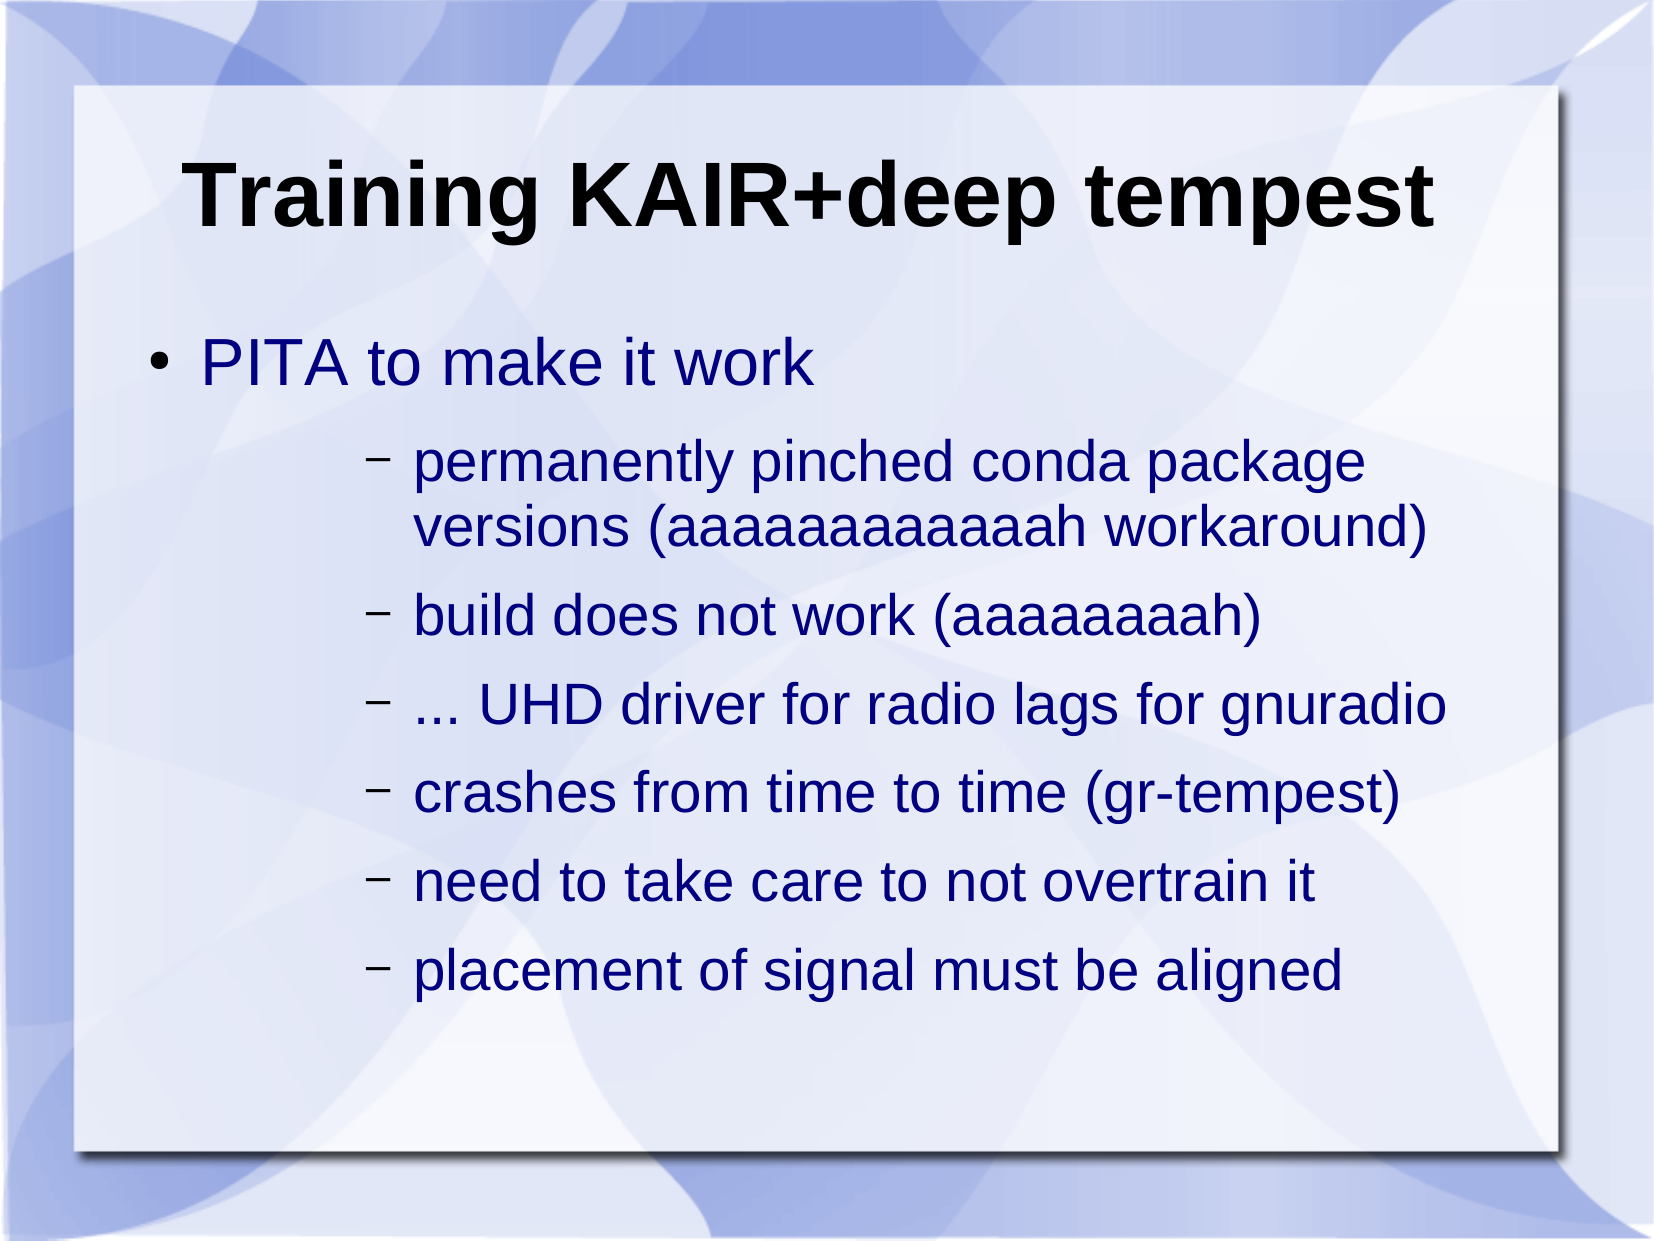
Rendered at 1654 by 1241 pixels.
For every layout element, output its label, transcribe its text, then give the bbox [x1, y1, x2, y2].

list PITA to make it work permanently pinched conda package versions (aaaaaaaaaaaah workaround) build does not work (aaaaaaaah) ... UHD driver for radio lags for gnuradio crashes from time to time (gr-tempest) need to take care to not overtrain it placement of signal must be aligned [129, 324, 1489, 1045]
picture [0, 0, 1654, 1241]
title Training KAIR+deep tempest [82, 90, 1536, 298]
